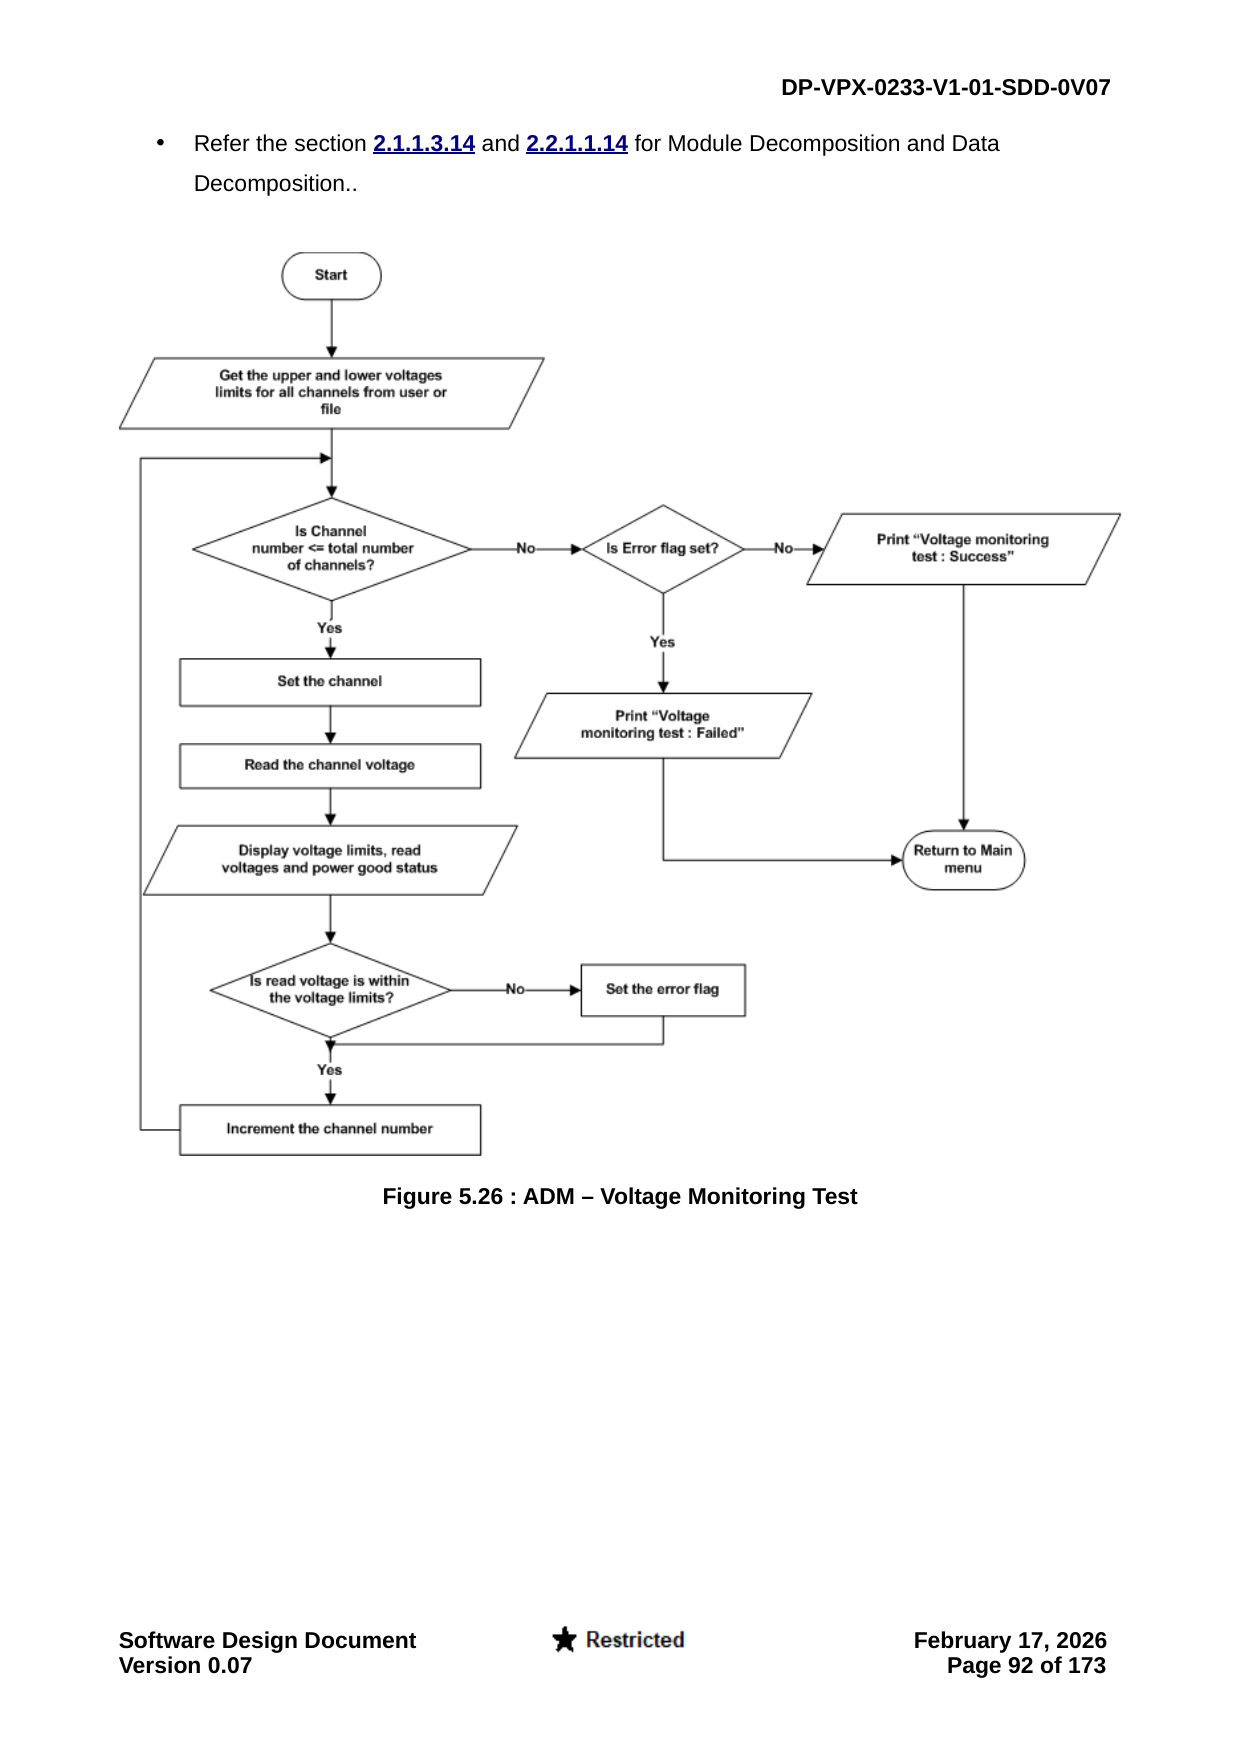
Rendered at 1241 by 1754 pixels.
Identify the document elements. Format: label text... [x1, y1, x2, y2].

text Figure 5.26 : ADM – Voltage Monitoring Test [118, 1156, 1122, 1209]
picture [118, 252, 1122, 1156]
list Refer the section 2.1.1.3.14 and 2.2.1.1.14 for Module Decomposition and Data Decomposition.. [156, 129, 1122, 196]
picture [542, 1617, 698, 1662]
